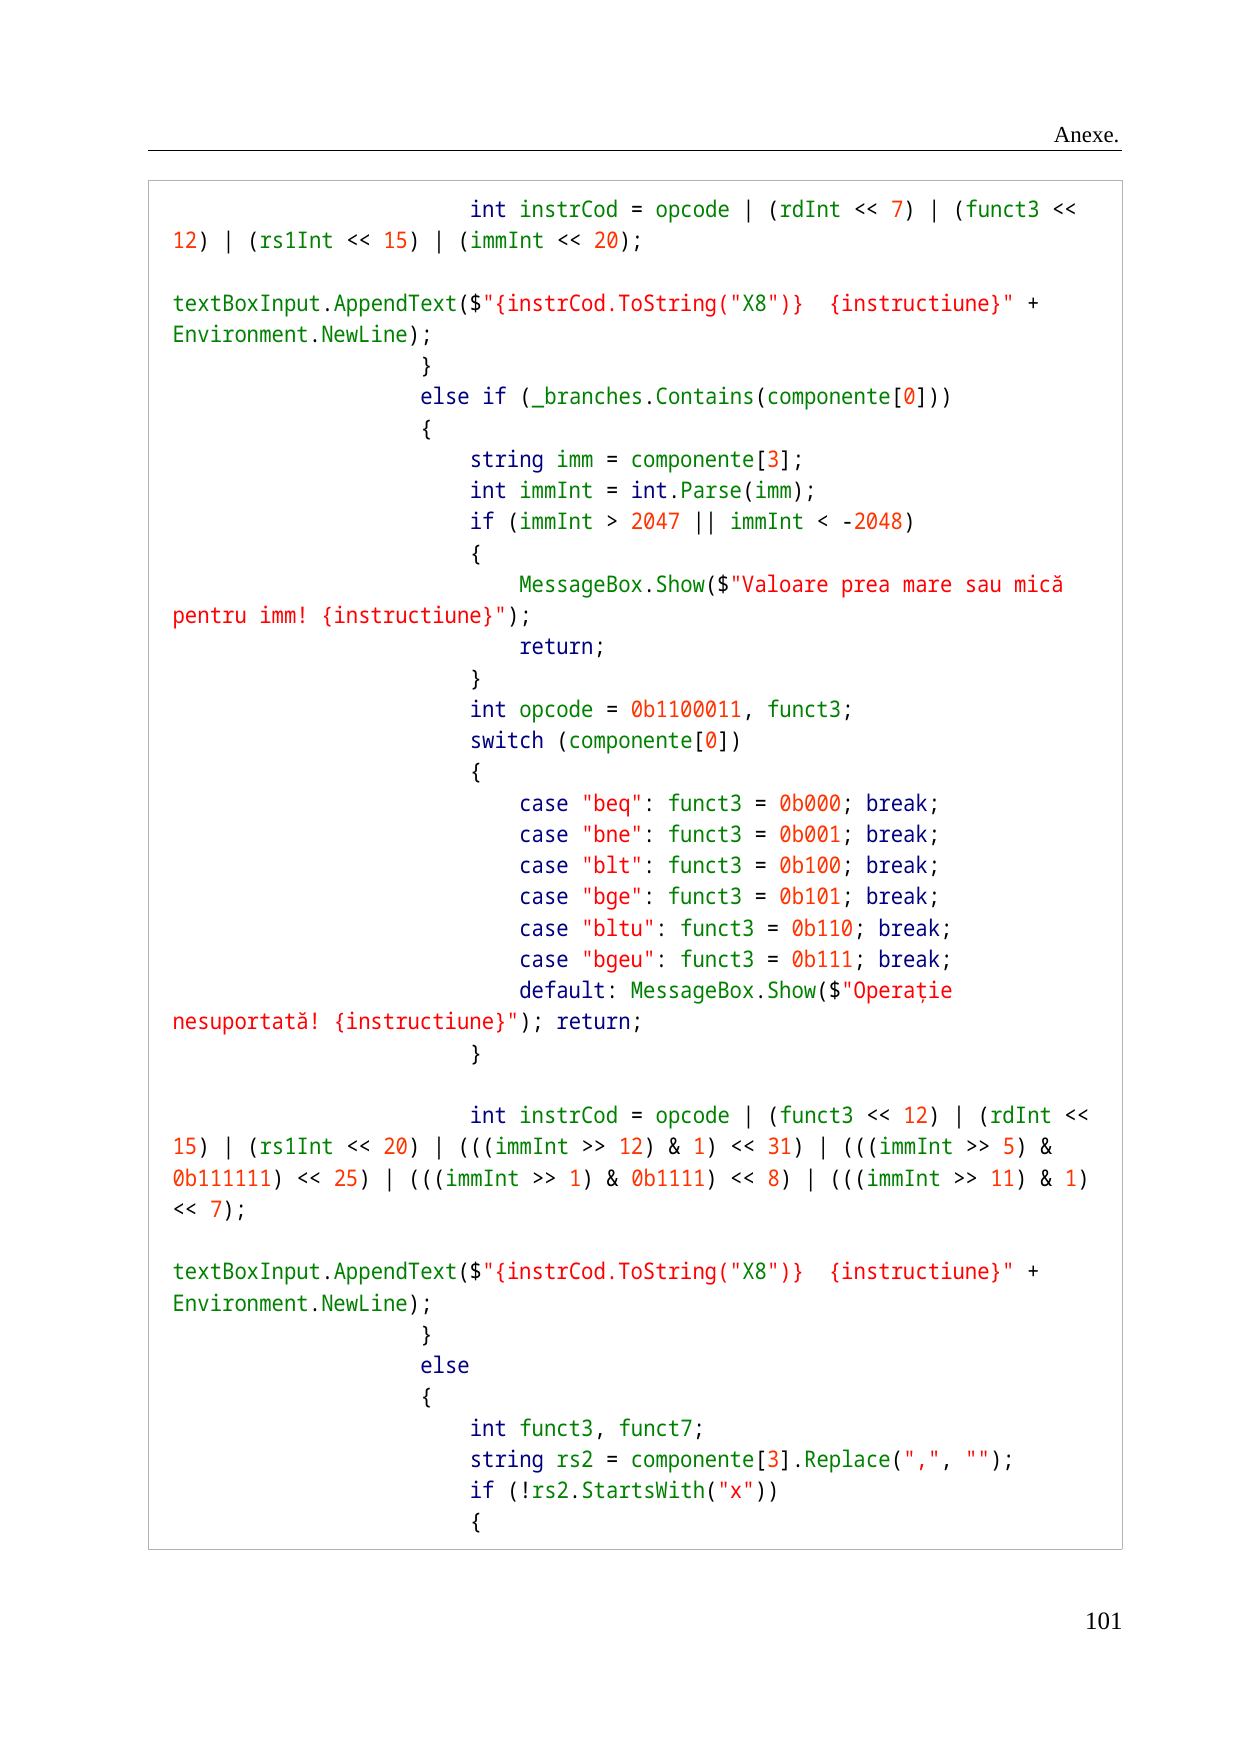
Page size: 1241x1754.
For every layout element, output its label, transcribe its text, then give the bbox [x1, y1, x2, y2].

text return; [149, 618, 1122, 649]
text { [149, 1368, 1122, 1399]
text if (!rs2.StartsWith("x")) [149, 1461, 1122, 1493]
text int opcode = 0b1100011, funct3; [149, 680, 1122, 711]
text case "bltu": funct3 = 0b110; break; [149, 899, 1122, 930]
text int instrCod = opcode | (rdInt << 7) | (funct3 << 12) | (rs1Int << 15) | (immInt << 20); [149, 181, 1122, 243]
text { [149, 743, 1122, 774]
text { [149, 399, 1122, 430]
text int instrCod = opcode | (funct3 << 12) | (rdInt << 15) | (rs1Int << 20) | (((immInt >> 12) & 1) << 31) | (((immInt >> 5) & 0b111111) << 25) | (((immInt >> 1) & 0b1111) << 8) | (((immInt >> 11) & 1) << 7); [149, 1086, 1122, 1211]
text if (immInt > 2047 || immInt < -2048) [149, 493, 1122, 524]
text } [149, 1305, 1122, 1336]
text string imm = componente[3]; [149, 430, 1122, 461]
text string rs2 = componente[3].Replace(",", ""); [149, 1430, 1122, 1461]
text case "bne": funct3 = 0b001; break; [149, 805, 1122, 836]
text else [149, 1336, 1122, 1368]
text else if (_branches.Contains(componente[0])) [149, 368, 1122, 399]
text } [149, 1024, 1122, 1068]
text default: MessageBox.Show($"Operație nesuportată! {instructiune}"); return; [149, 961, 1122, 1024]
text MessageBox.Show($"Valoare prea mare sau mică pentru imm! {instructiune}"); [149, 555, 1122, 618]
text textBoxInput.AppendText($"{instrCod.ToString("X8")} {instructiune}" + Environment.NewLine); [149, 1211, 1122, 1305]
text switch (componente[0]) [149, 711, 1122, 743]
text { [149, 1493, 1122, 1549]
text case "blt": funct3 = 0b100; break; [149, 836, 1122, 868]
text int funct3, funct7; [149, 1399, 1122, 1430]
text { [149, 524, 1122, 555]
text } [149, 336, 1122, 368]
text } [149, 649, 1122, 680]
text case "beq": funct3 = 0b000; break; [149, 774, 1122, 805]
text int immInt = int.Parse(imm); [149, 461, 1122, 493]
text case "bge": funct3 = 0b101; break; [149, 868, 1122, 899]
text textBoxInput.AppendText($"{instrCod.ToString("X8")} {instructiune}" + Environment.NewLine); [149, 243, 1122, 336]
text case "bgeu": funct3 = 0b111; break; [149, 930, 1122, 961]
